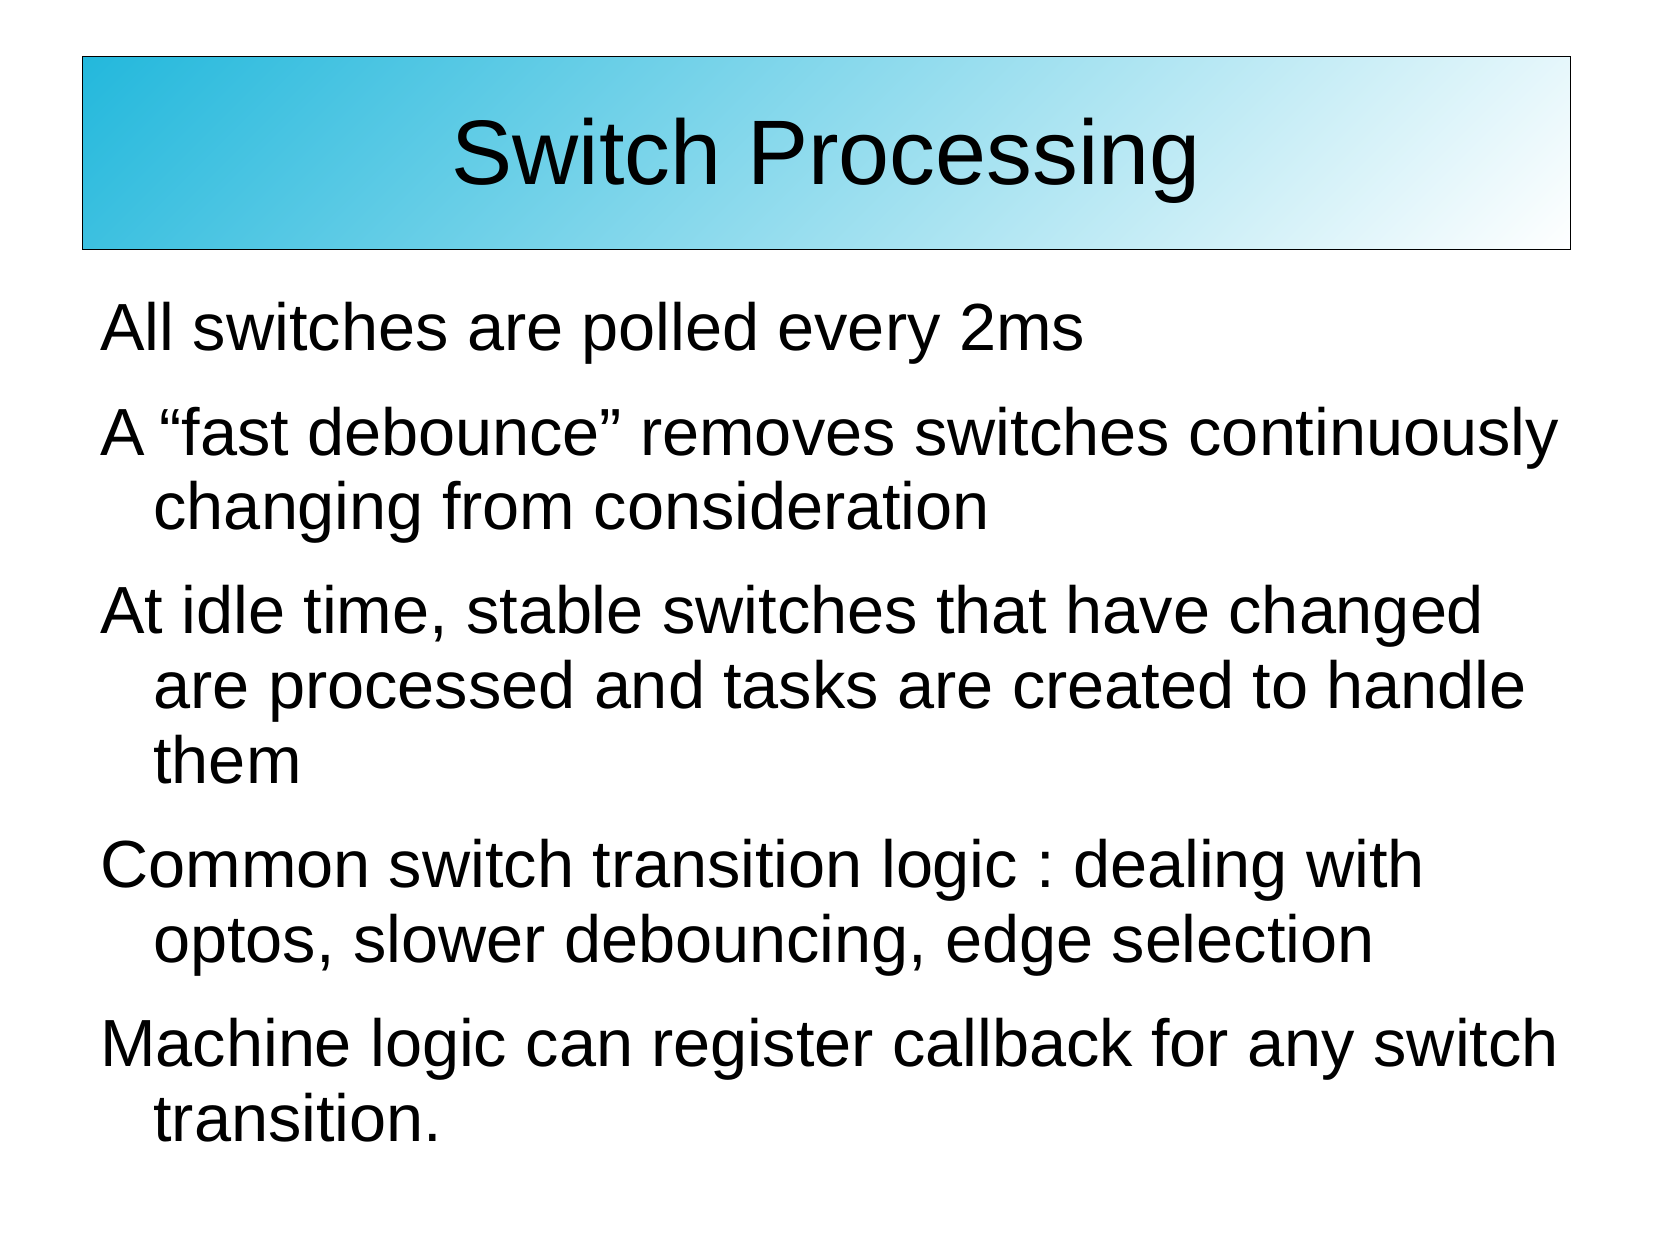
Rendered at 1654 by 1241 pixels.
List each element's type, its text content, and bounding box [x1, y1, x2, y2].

title Switch Processing [82, 56, 1571, 250]
list All switches are polled every 2ms A “fast debounce” removes switches continuously changing from consideration At idle time, stable switches that have changed are processed and tasks are created to handle them Common switch transition logic : dealing with optos, slower debouncing, edge selection Machine logic can register callback for any switch transition. [82, 290, 1571, 1157]
